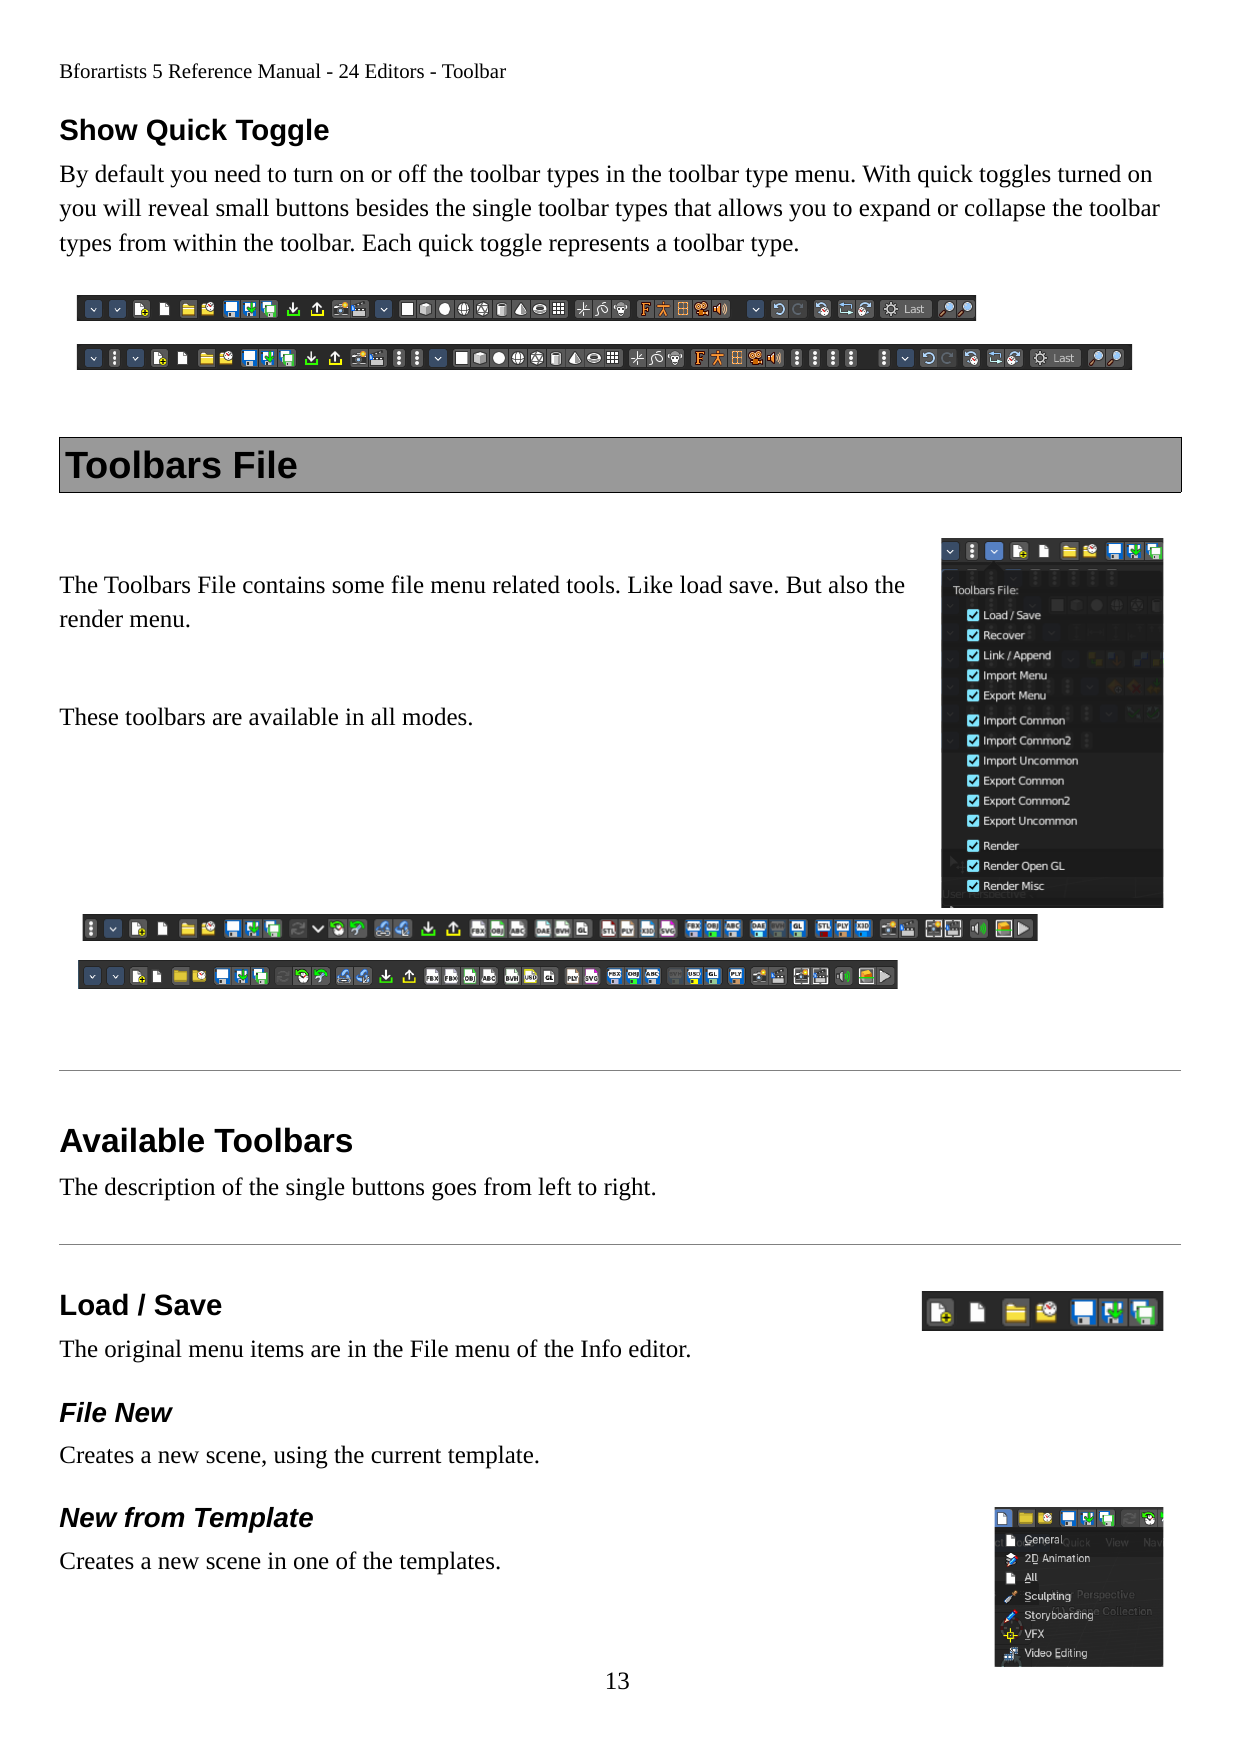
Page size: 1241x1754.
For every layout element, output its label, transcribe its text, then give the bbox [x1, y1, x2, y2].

text The Toolbars File contains some file menu related tools. Like load save. But also the render menu. [59, 570, 941, 633]
subtitle New from Template [59, 1502, 1181, 1534]
subtitle Show Quick Toggle [59, 113, 1181, 146]
picture [76, 295, 977, 321]
picture [78, 960, 898, 989]
subtitle File New [59, 1396, 1181, 1428]
table_header Toolbars File [60, 438, 1181, 492]
text By default you need to turn on or off the toolbar types in the toolbar type menu. With quick toggles turned on you will reveal small buttons besides the single toolbar types that allows you to expand or collapse the toolbar types from within the toolbar. Each quick toggle represents a toolbar type. [59, 159, 1181, 257]
picture [76, 344, 1133, 370]
picture [941, 538, 1164, 908]
picture [994, 1507, 1164, 1667]
subtitle Available Toolbars [59, 1121, 1181, 1159]
text The original menu items are in the File menu of the Info editor. [59, 1334, 1181, 1363]
picture [921, 1291, 1164, 1331]
picture [82, 914, 1038, 941]
text Creates a new scene, using the current template. [59, 1440, 1181, 1469]
text Creates a new scene in one of the templates. [59, 1546, 994, 1575]
text These toolbars are available in all modes. [59, 702, 941, 731]
subtitle Load / Save [59, 1288, 1181, 1322]
text The description of the single buttons goes from left to right. [59, 1172, 1181, 1201]
